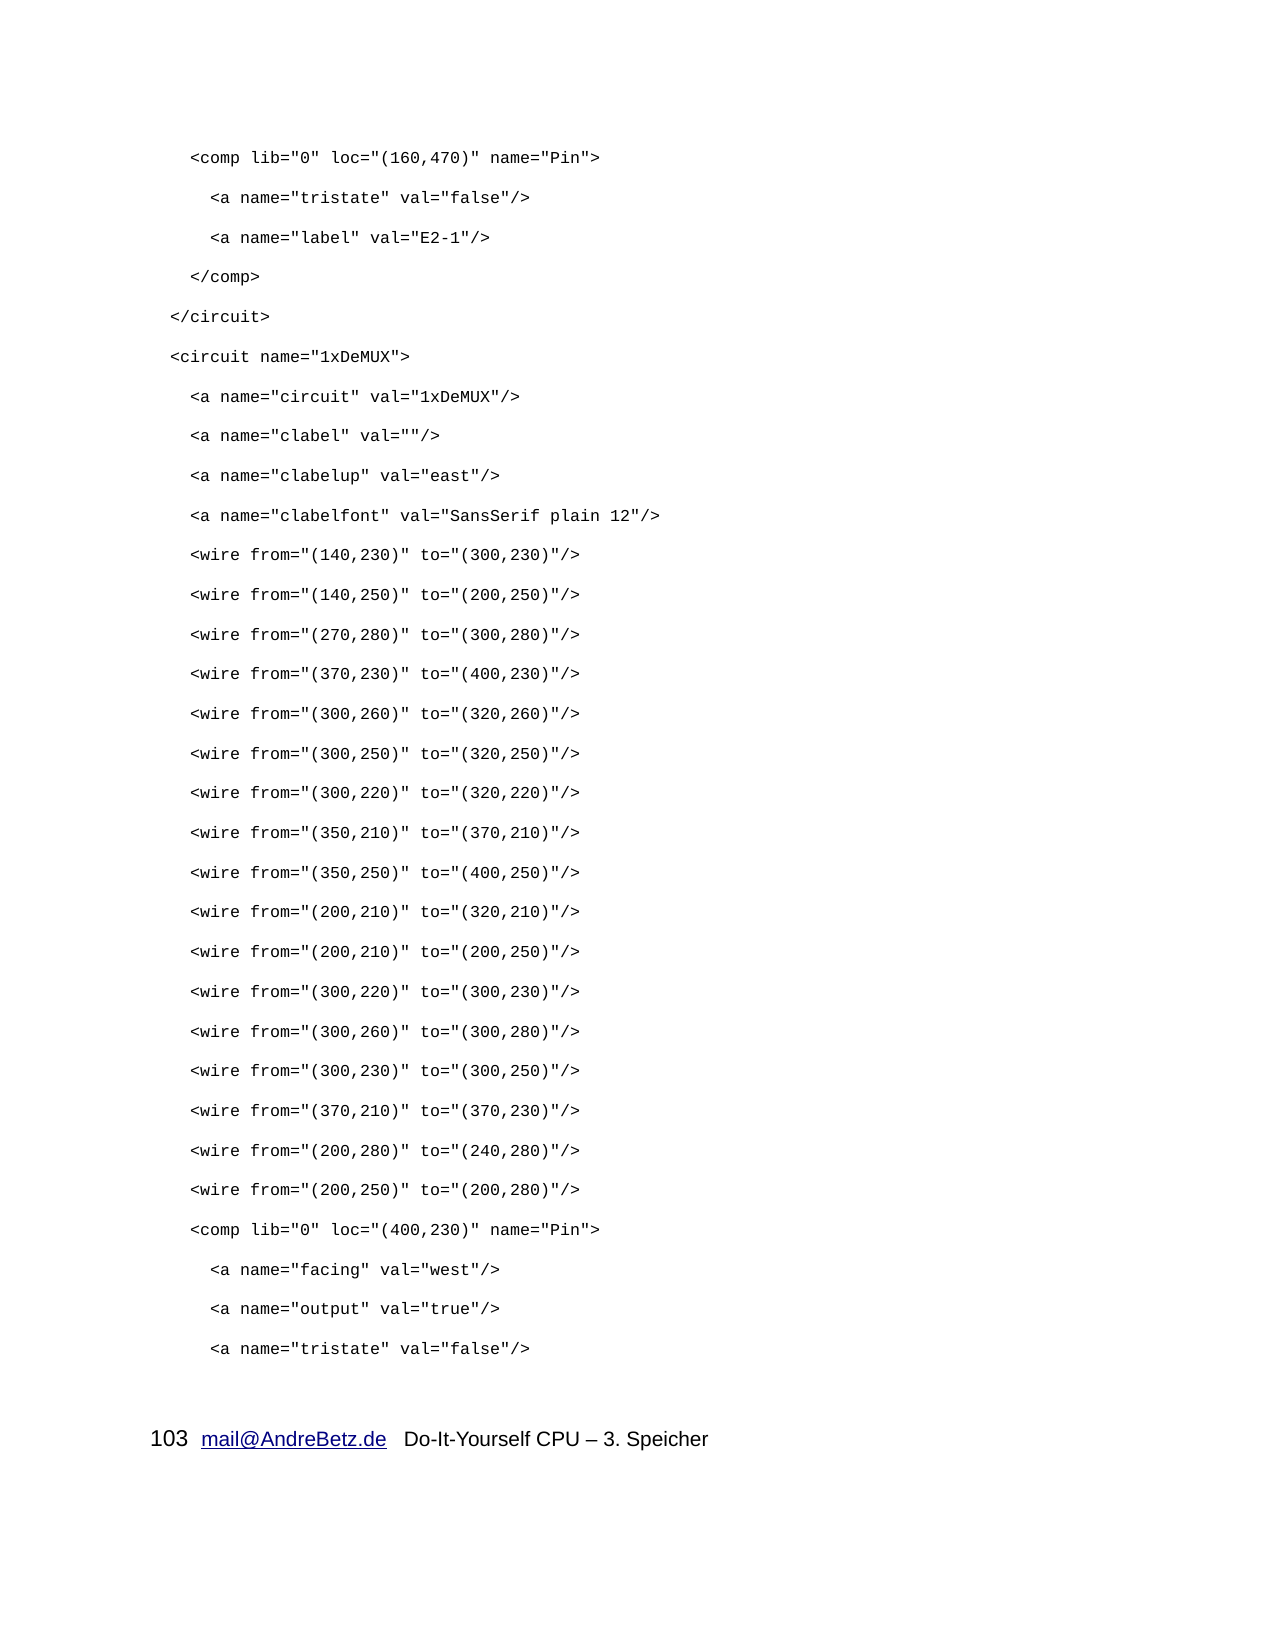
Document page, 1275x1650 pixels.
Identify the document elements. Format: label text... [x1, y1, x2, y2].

text <wire from="(140,250)" to="(200,250)"/> [150, 587, 1125, 605]
text <a name="clabel" val=""/> [150, 428, 1125, 447]
text <a name="clabelfont" val="SansSerif plain 12"/> [150, 507, 1125, 526]
text <wire from="(370,210)" to="(370,230)"/> [150, 1102, 1125, 1121]
text <a name="tristate" val="false"/> [150, 1341, 1125, 1359]
text <a name="clabelup" val="east"/> [150, 467, 1125, 486]
text <wire from="(300,230)" to="(300,250)"/> [150, 1063, 1125, 1082]
text <wire from="(300,220)" to="(320,220)"/> [150, 785, 1125, 804]
text <a name="facing" val="west"/> [150, 1261, 1125, 1280]
text <circuit name="1xDeMUX"> [150, 348, 1125, 367]
text <a name="output" val="true"/> [150, 1301, 1125, 1320]
text <wire from="(300,250)" to="(320,250)"/> [150, 745, 1125, 764]
text <wire from="(200,210)" to="(200,250)"/> [150, 944, 1125, 963]
text <wire from="(200,210)" to="(320,210)"/> [150, 904, 1125, 923]
text <wire from="(350,250)" to="(400,250)"/> [150, 864, 1125, 883]
text </circuit> [150, 309, 1125, 328]
text <wire from="(270,280)" to="(300,280)"/> [150, 626, 1125, 645]
text <a name="label" val="E2-1"/> [150, 229, 1125, 248]
text <wire from="(370,230)" to="(400,230)"/> [150, 666, 1125, 685]
text <wire from="(300,220)" to="(300,230)"/> [150, 983, 1125, 1002]
text <wire from="(200,250)" to="(200,280)"/> [150, 1182, 1125, 1201]
text <a name="circuit" val="1xDeMUX"/> [150, 388, 1125, 407]
text <wire from="(300,260)" to="(320,260)"/> [150, 706, 1125, 724]
text <wire from="(140,230)" to="(300,230)"/> [150, 547, 1125, 566]
text <wire from="(200,280)" to="(240,280)"/> [150, 1142, 1125, 1161]
text <wire from="(300,260)" to="(300,280)"/> [150, 1023, 1125, 1042]
text <comp lib="0" loc="(400,230)" name="Pin"> [150, 1222, 1125, 1240]
text <comp lib="0" loc="(160,470)" name="Pin"> [150, 150, 1125, 169]
text </comp> [150, 269, 1125, 288]
text <a name="tristate" val="false"/> [150, 190, 1125, 208]
text <wire from="(350,210)" to="(370,210)"/> [150, 825, 1125, 843]
